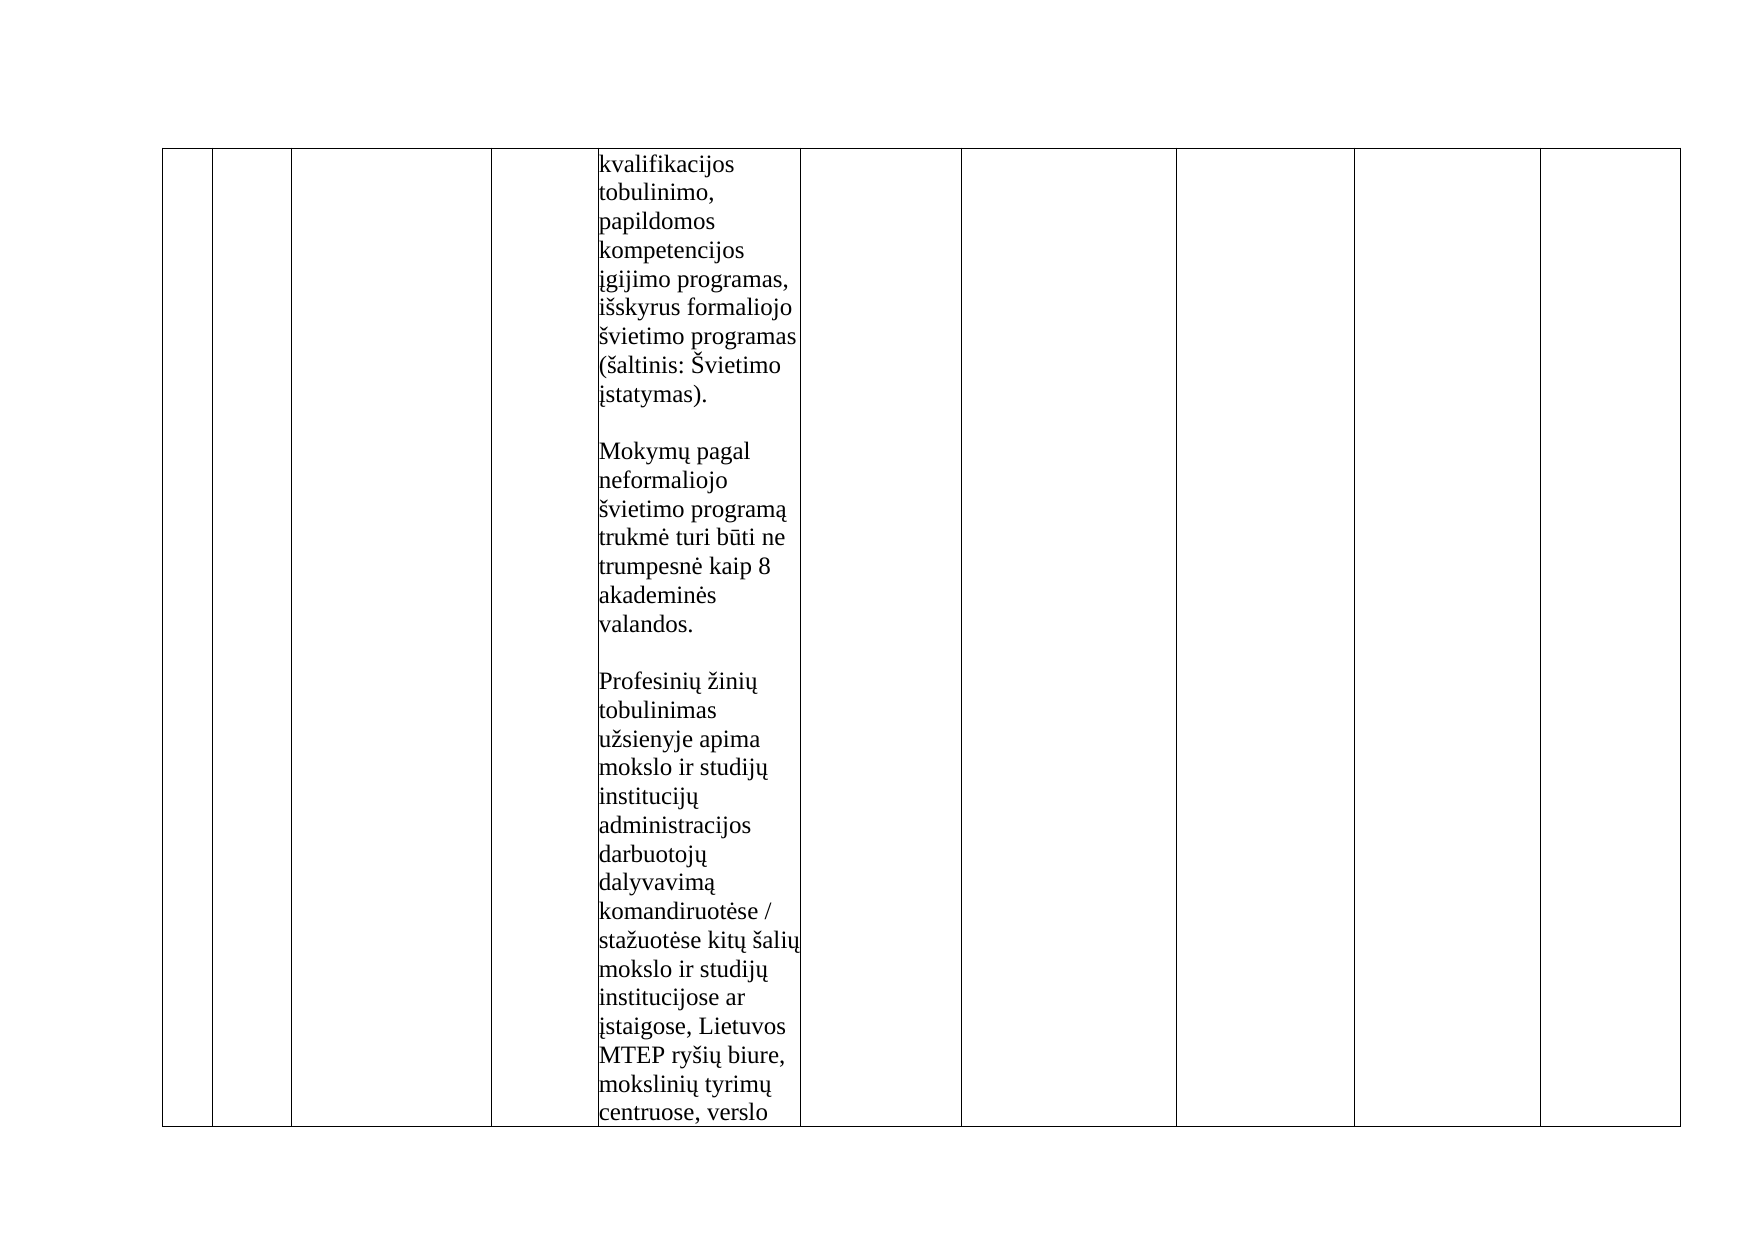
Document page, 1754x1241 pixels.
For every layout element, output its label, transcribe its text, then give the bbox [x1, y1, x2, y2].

table_cell [492, 149, 598, 1126]
table_cell kvalifikacijos tobulinimo, papildomos kompetencijos įgijimo programas, išskyrus formaliojo švietimo programas (šaltinis: Švietimo įstatymas). Mokymų pagal neformaliojo švietimo programą trukmė turi būti ne trumpesnė kaip 8 akademinės valandos. Profesinių žinių tobulinimas užsienyje apima mokslo ir studijų institucijų administracijos darbuotojų dalyvavimą komandiruotėse / stažuotėse kitų šalių mokslo ir studijų institucijose ar įstaigose, Lietuvos MTEP ryšių biure, mokslinių tyrimų centruose, verslo [599, 149, 800, 1126]
table_cell [213, 149, 291, 1126]
table_cell [163, 149, 212, 1126]
table_cell [962, 149, 1176, 1126]
table_cell [801, 149, 961, 1126]
table_cell [1177, 149, 1354, 1126]
table_cell [1355, 149, 1540, 1126]
table_cell [1541, 149, 1680, 1126]
table_cell [292, 149, 491, 1126]
